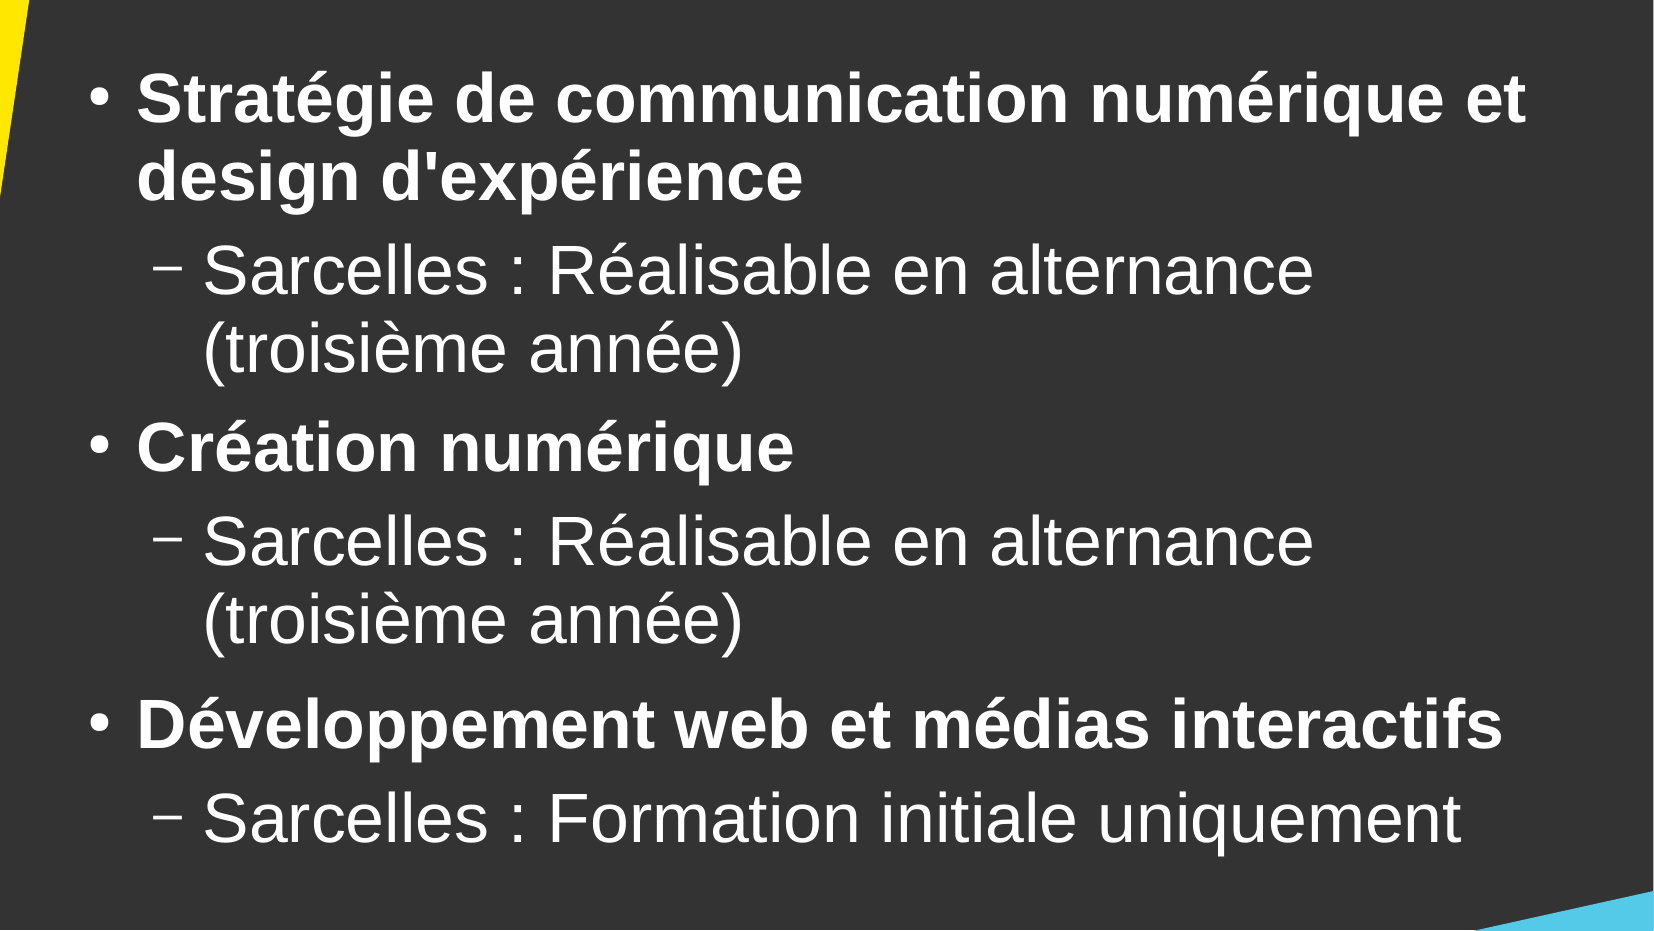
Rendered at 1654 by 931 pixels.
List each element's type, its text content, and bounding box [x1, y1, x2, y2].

text_box [1472, 890, 1654, 931]
list Stratégie de communication numérique et design d'expérience Sarcelles : Réalisable en alternance (troisième année) Création numérique Sarcelles : Réalisable en alternance (troisième année) Développement web et médias interactifs Sarcelles : Formation initiale uniquement [70, 59, 1595, 875]
text_box [0, 0, 30, 198]
